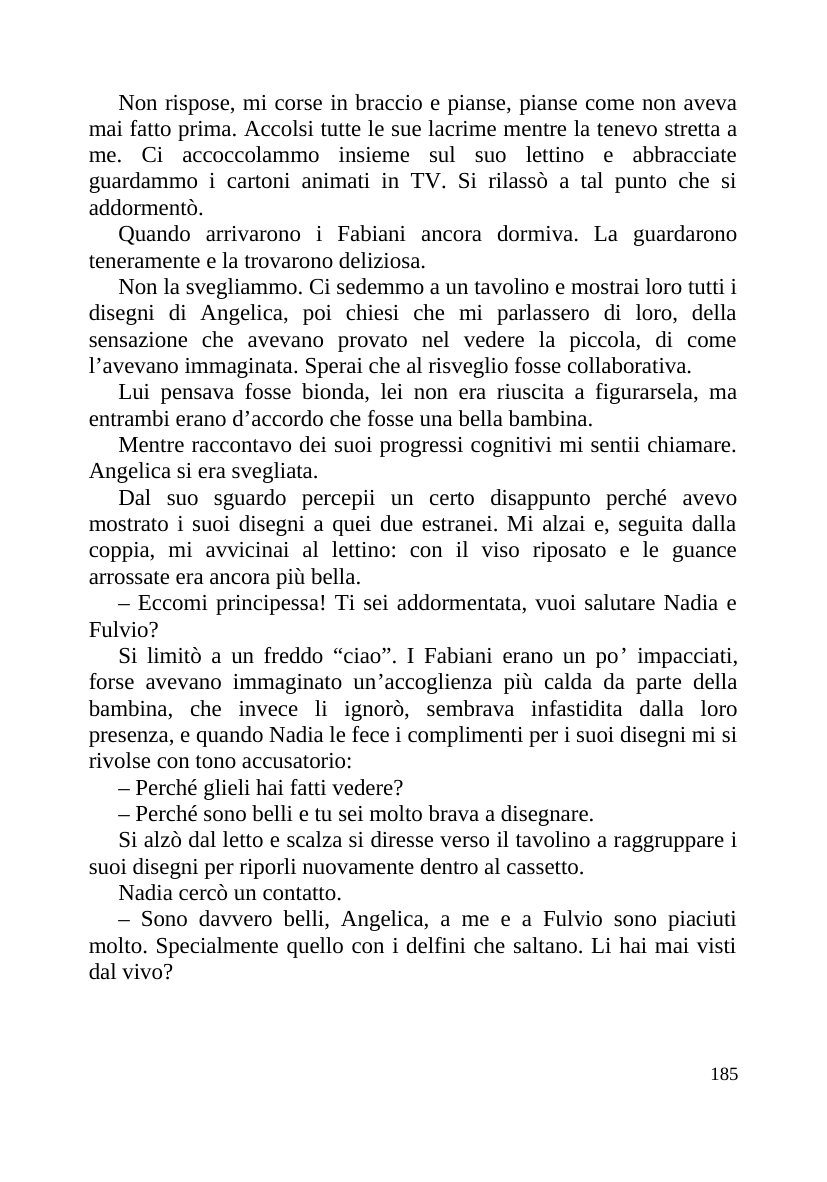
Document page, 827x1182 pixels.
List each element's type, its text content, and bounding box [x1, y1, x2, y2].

text Non la svegliammo. Ci sedemmo a un tavolino e mostrai loro tutti i disegni di Angelica, poi chiesi che mi parlassero di loro, della sensazione che avevano provato nel vedere la piccola, di come l’avevano immaginata. Sperai che al risveglio fosse collaborativa. [88, 273, 738, 378]
text Quando arrivarono i Fabiani ancora dormiva. La guardarono teneramente e la trovarono deliziosa. [88, 220, 738, 273]
text – Eccomi principessa! Ti sei addormentata, vuoi salutare Nadia e Fulvio? [88, 589, 738, 642]
text Mentre raccontavo dei suoi progressi cognitivi mi sentii chiamare. Angelica si era svegliata. [88, 431, 738, 484]
text Dal suo sguardo percepii un certo disappunto perché avevo mostrato i suoi disegni a quei due estranei. Mi alzai e, seguita dalla coppia, mi avvicinai al lettino: con il viso riposato e le guance arrossate era ancora più bella. [88, 484, 738, 589]
text – Perché sono belli e tu sei molto brava a disegnare. [88, 800, 738, 826]
text Non rispose, mi corse in braccio e pianse, pianse come non aveva mai fatto prima. Accolsi tutte le sue lacrime mentre la tenevo stretta a me. Ci accoccolammo insieme sul suo lettino e abbracciate guardammo i cartoni animati in TV. Si rilassò a tal punto che si addormentò. [88, 88, 738, 220]
text Nadia cercò un contatto. [88, 879, 738, 906]
text Si alzò dal letto e scalza si diresse verso il tavolino a raggruppare i suoi disegni per riporli nuovamente dentro al cassetto. [88, 826, 738, 879]
text Lui pensava fosse bionda, lei non era riuscita a figurarsela, ma entrambi erano d’accordo che fosse una bella bambina. [88, 378, 738, 431]
text Si limitò a un freddo “ciao”. I Fabiani erano un po’ impacciati, forse avevano immaginato un’accoglienza più calda da parte della bambina, che invece li ignorò, sembrava infastidita dalla loro presenza, e quando Nadia le fece i complimenti per i suoi disegni mi si rivolse con tono accusatorio: [88, 642, 738, 774]
text – Sono davvero belli, Angelica, a me e a Fulvio sono piaciuti molto. Specialmente quello con i delfini che saltano. Li hai mai visti dal vivo? [88, 906, 738, 984]
text ‒ Perché glieli hai fatti vedere? [88, 774, 738, 800]
